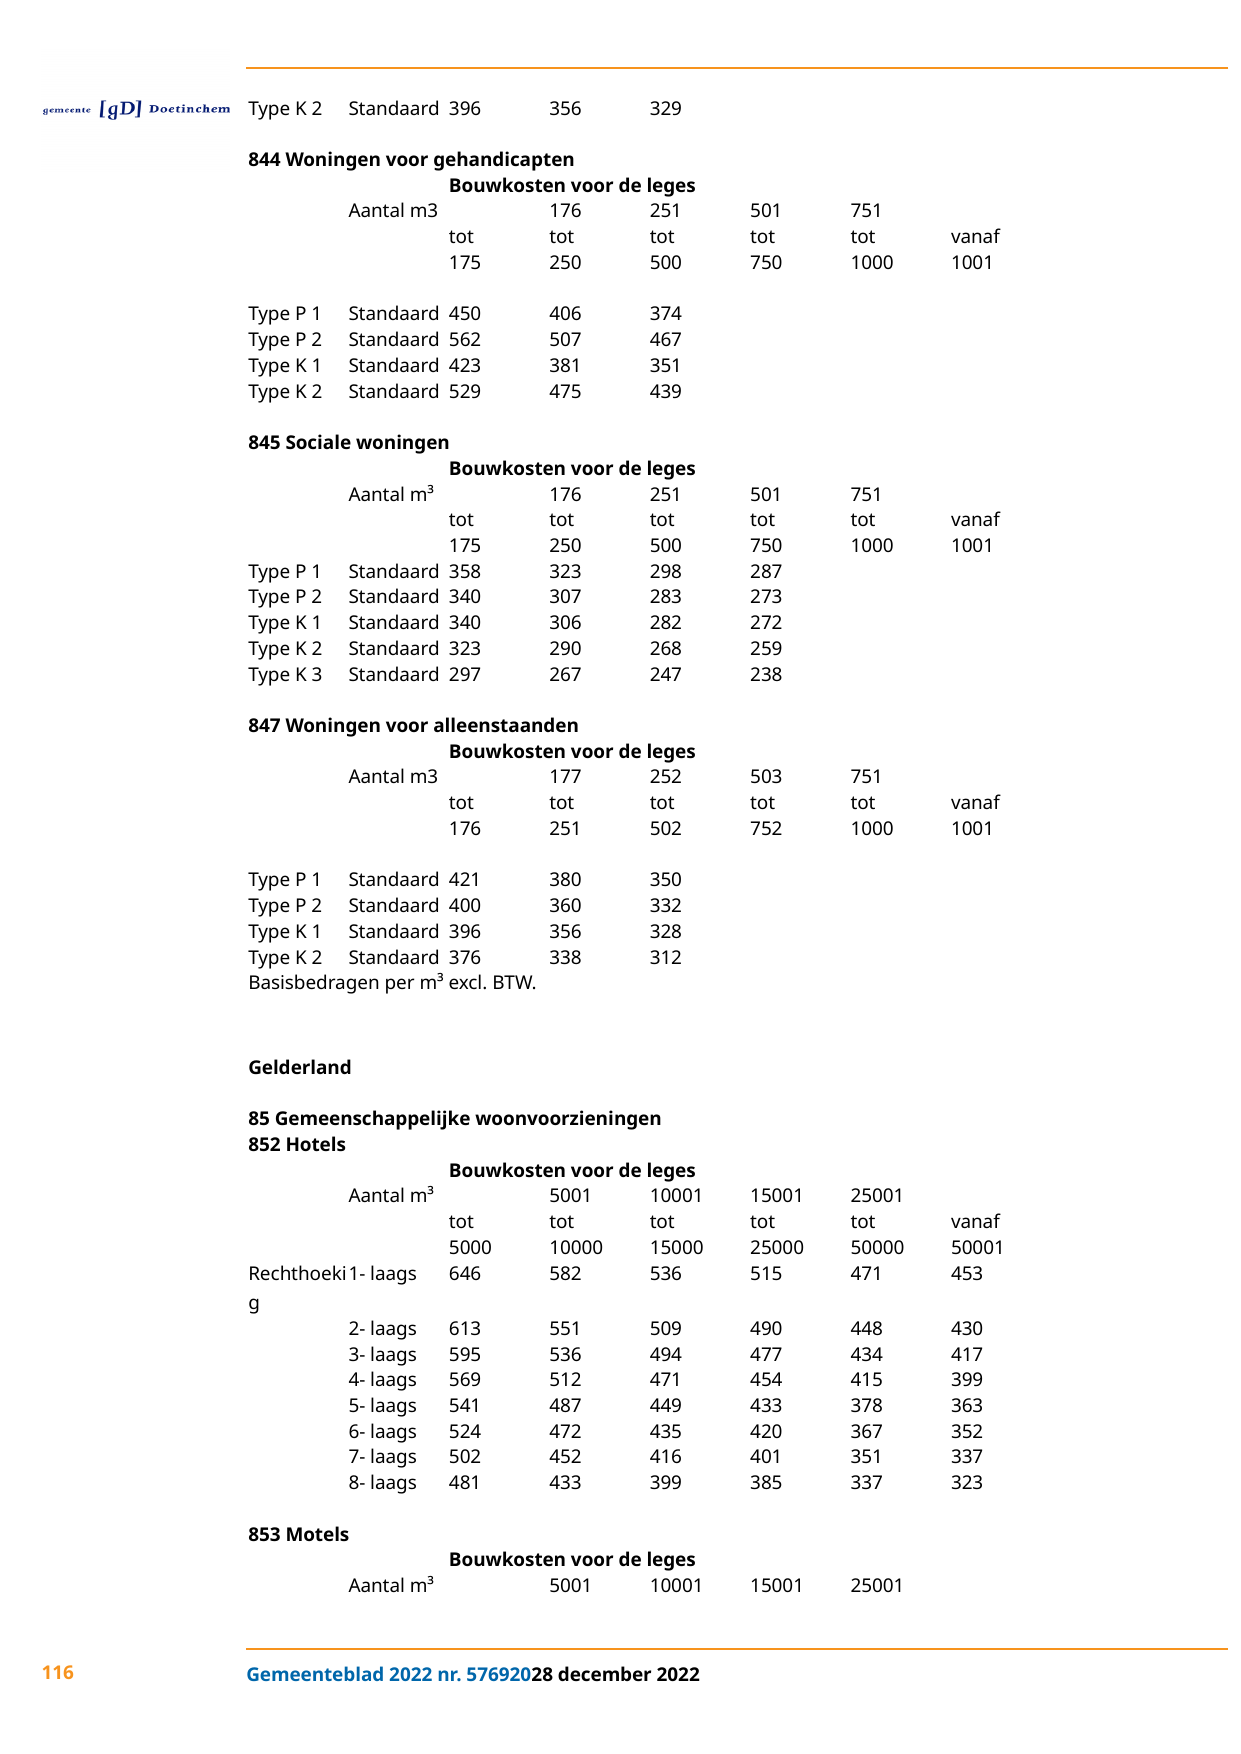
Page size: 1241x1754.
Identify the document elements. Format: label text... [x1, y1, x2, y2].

table_cell tot [449, 506, 549, 532]
table_cell [1051, 1234, 1152, 1260]
table_cell [951, 326, 1051, 352]
table_cell [1051, 1573, 1152, 1598]
table_cell [348, 790, 449, 815]
table_cell tot [850, 790, 951, 815]
table_cell [1051, 867, 1152, 892]
table_cell 471 [850, 1260, 951, 1315]
table_cell [850, 841, 951, 867]
table_cell [1051, 584, 1152, 609]
table_cell [750, 995, 850, 1021]
table_cell [1051, 352, 1152, 378]
table_cell Bouwkosten voor de leges [449, 455, 1051, 481]
table_cell tot [750, 790, 850, 815]
table_cell 595 [449, 1341, 549, 1367]
table_cell Standaard [348, 867, 449, 892]
table_cell 15000 [650, 1234, 750, 1260]
table_cell [951, 95, 1051, 121]
table_cell [449, 481, 549, 506]
table_cell 238 [750, 661, 850, 687]
table_cell 15001 [750, 1183, 850, 1208]
table_cell 1001 [951, 815, 1051, 841]
table_cell 360 [549, 893, 649, 918]
table_cell [449, 404, 549, 429]
table_cell 853 Motels [248, 1521, 1051, 1547]
table_cell 307 [549, 584, 649, 609]
table_cell 515 [750, 1260, 850, 1315]
table_cell 396 [449, 95, 549, 121]
table_cell [1051, 301, 1152, 326]
table_cell [650, 275, 750, 301]
table_cell 332 [650, 893, 750, 918]
table_cell [951, 661, 1051, 687]
table_cell Standaard [348, 661, 449, 687]
table_cell [750, 275, 850, 301]
table_cell Standaard [348, 352, 449, 378]
table_cell [850, 867, 951, 892]
table_cell 350 [650, 867, 750, 892]
table_cell [549, 1080, 649, 1105]
table_cell Standaard [348, 918, 449, 944]
table_cell 751 [850, 481, 951, 506]
table_cell 501 [750, 481, 850, 506]
table_cell 415 [850, 1367, 951, 1392]
table_cell 1000 [850, 249, 951, 275]
table_cell 287 [750, 558, 850, 584]
table_cell 453 [951, 1260, 1051, 1315]
table_cell [1051, 635, 1152, 661]
table_cell 569 [449, 1367, 549, 1392]
table_cell 15001 [750, 1573, 850, 1598]
table_cell 312 [650, 944, 750, 969]
table_cell [1051, 764, 1152, 789]
table_cell [1051, 506, 1152, 532]
table_cell 329 [650, 95, 750, 121]
table_cell 250 [549, 532, 649, 558]
table_cell [549, 275, 649, 301]
table_cell [1051, 558, 1152, 584]
table_cell [248, 1234, 348, 1260]
table_cell Type K 2 [248, 635, 348, 661]
table_cell 5000 [449, 1234, 549, 1260]
table_cell 176 [449, 815, 549, 841]
table_cell Type K 1 [248, 609, 348, 635]
table_cell [951, 687, 1051, 712]
table_cell [1051, 841, 1152, 867]
table_cell [348, 121, 449, 146]
table_cell 551 [549, 1315, 649, 1341]
table_cell [248, 790, 348, 815]
table_cell [1051, 1105, 1152, 1131]
table_cell Type K 2 [248, 944, 348, 969]
table_cell [1051, 1131, 1152, 1157]
table_cell [1051, 1495, 1152, 1521]
table_cell [1051, 481, 1152, 506]
table_cell 399 [951, 1367, 1051, 1392]
table_cell 290 [549, 635, 649, 661]
table_cell 374 [650, 301, 750, 326]
table_cell [650, 1080, 750, 1105]
table_cell Type K 1 [248, 918, 348, 944]
table_cell 176 [549, 198, 649, 223]
table_cell [951, 198, 1051, 223]
table_header Gelderland [248, 1054, 1051, 1080]
table_cell 340 [449, 609, 549, 635]
table_cell [248, 1392, 348, 1418]
table_cell 433 [750, 1392, 850, 1418]
table_cell vanaf [951, 224, 1051, 249]
table_cell [850, 918, 951, 944]
table_cell [449, 275, 549, 301]
table_cell 420 [750, 1418, 850, 1444]
table_cell [650, 121, 750, 146]
table_cell [549, 1495, 649, 1521]
table_cell [1051, 1367, 1152, 1392]
table_cell 25000 [750, 1234, 850, 1260]
table_cell [850, 687, 951, 712]
table_cell [248, 1157, 348, 1183]
table_cell Type K 3 [248, 661, 348, 687]
table_cell 306 [549, 609, 649, 635]
table_cell [951, 404, 1051, 429]
table_cell tot [850, 1208, 951, 1234]
table_cell 423 [449, 352, 549, 378]
table_cell 439 [650, 378, 750, 403]
table_cell 1001 [951, 249, 1051, 275]
table_cell [951, 841, 1051, 867]
table_cell Standaard [348, 301, 449, 326]
table_cell [1051, 1444, 1152, 1469]
table_cell [951, 1080, 1051, 1105]
table_cell Standaard [348, 635, 449, 661]
table_cell [1051, 1260, 1152, 1315]
table_cell 252 [650, 764, 750, 789]
table_cell [248, 687, 348, 712]
table_cell [1051, 1547, 1152, 1572]
table_cell 845 Sociale woningen [248, 429, 1051, 455]
table_cell [650, 404, 750, 429]
table_cell [1051, 404, 1152, 429]
table_cell [750, 121, 850, 146]
table_cell [248, 224, 348, 249]
table_cell [1051, 249, 1152, 275]
table_cell 750 [750, 249, 850, 275]
table_cell [449, 198, 549, 223]
table_cell 509 [650, 1315, 750, 1341]
table_cell [850, 584, 951, 609]
table_cell 7- laags [348, 1444, 449, 1469]
table_cell [1051, 326, 1152, 352]
table_cell Bouwkosten voor de leges [449, 1157, 1051, 1183]
table_cell [449, 764, 549, 789]
table_cell 358 [449, 558, 549, 584]
table_cell 475 [549, 378, 649, 403]
table_cell [1051, 1315, 1152, 1341]
table_cell 501 [750, 198, 850, 223]
table_cell 50000 [850, 1234, 951, 1260]
table_cell [951, 1573, 1051, 1598]
table_cell tot [549, 224, 649, 249]
table_cell 273 [750, 584, 850, 609]
table_cell 25001 [850, 1183, 951, 1208]
table_cell [248, 455, 348, 481]
table_cell [449, 1080, 549, 1105]
table_cell [549, 841, 649, 867]
table_cell [850, 893, 951, 918]
table_cell 352 [951, 1418, 1051, 1444]
table_cell 376 [449, 944, 549, 969]
table_cell [750, 893, 850, 918]
table_cell [248, 1080, 348, 1105]
table_cell 471 [650, 1367, 750, 1392]
table_cell Standaard [348, 584, 449, 609]
table_cell [549, 121, 649, 146]
table_cell 10001 [650, 1573, 750, 1598]
table_cell [248, 1573, 348, 1598]
table_cell [1051, 378, 1152, 403]
table_cell [1051, 815, 1152, 841]
table_cell [850, 378, 951, 403]
table_cell 337 [951, 1444, 1051, 1469]
table_cell [248, 764, 348, 789]
table_cell [348, 455, 449, 481]
table_cell [348, 506, 449, 532]
table_cell [951, 121, 1051, 146]
table_cell 400 [449, 893, 549, 918]
table_cell [750, 378, 850, 403]
table_cell 298 [650, 558, 750, 584]
table_cell [348, 995, 449, 1021]
table_cell 4- laags [348, 1367, 449, 1392]
table_cell 421 [449, 867, 549, 892]
table_cell [750, 301, 850, 326]
table_cell [449, 841, 549, 867]
table_cell [1051, 198, 1152, 223]
table_cell [248, 198, 348, 223]
table_cell 268 [650, 635, 750, 661]
table_cell 297 [449, 661, 549, 687]
table_cell Standaard [348, 378, 449, 403]
table_cell [951, 275, 1051, 301]
table_cell 251 [650, 198, 750, 223]
table_cell tot [449, 224, 549, 249]
table_cell 448 [850, 1315, 951, 1341]
table_cell 367 [850, 1418, 951, 1444]
table_cell [248, 1341, 348, 1367]
table_cell [750, 867, 850, 892]
table_cell [248, 1470, 348, 1495]
table_cell [549, 687, 649, 712]
table_cell 10000 [549, 1234, 649, 1260]
table_cell 752 [750, 815, 850, 841]
table_cell 337 [850, 1470, 951, 1495]
table_cell [850, 301, 951, 326]
table_cell 175 [449, 532, 549, 558]
table_cell [951, 995, 1051, 1021]
table_cell Standaard [348, 944, 449, 969]
table_cell tot [650, 1208, 750, 1234]
table_cell 481 [449, 1470, 549, 1495]
table_cell 3- laags [348, 1341, 449, 1367]
table_cell 356 [549, 918, 649, 944]
table_cell [1051, 687, 1152, 712]
table_cell Standaard [348, 893, 449, 918]
table_cell [248, 532, 348, 558]
table_cell 283 [650, 584, 750, 609]
table_cell [348, 738, 449, 764]
table_cell Aantal m³ [348, 481, 449, 506]
table_cell [248, 249, 348, 275]
table_cell 351 [850, 1444, 951, 1469]
table_cell 449 [650, 1392, 750, 1418]
table_cell [248, 1547, 348, 1572]
table_cell [750, 918, 850, 944]
table_cell [750, 944, 850, 969]
table_cell [1051, 893, 1152, 918]
table_cell [1051, 944, 1152, 969]
table_cell Type P 1 [248, 867, 348, 892]
table_cell Type P 1 [248, 558, 348, 584]
table_cell Type K 2 [248, 378, 348, 403]
table_cell 1001 [951, 532, 1051, 558]
table_cell [951, 301, 1051, 326]
table_cell [248, 1315, 348, 1341]
table_cell 338 [549, 944, 649, 969]
table_cell Standaard [348, 95, 449, 121]
table_cell 472 [549, 1418, 649, 1444]
table_cell Type P 1 [248, 301, 348, 326]
table_cell [449, 1183, 549, 1208]
table_cell 378 [850, 1392, 951, 1418]
table_cell [850, 352, 951, 378]
table_cell [248, 995, 348, 1021]
table_cell [1051, 146, 1152, 172]
table_cell tot [650, 790, 750, 815]
table_cell [850, 661, 951, 687]
table_cell [248, 121, 348, 146]
table_cell 433 [549, 1470, 649, 1495]
table_cell 323 [549, 558, 649, 584]
table_cell [1051, 1157, 1152, 1183]
table_cell Aantal m3 [348, 198, 449, 223]
table_cell [1051, 1341, 1152, 1367]
table_cell [348, 1234, 449, 1260]
table_cell 2- laags [348, 1315, 449, 1341]
table_cell [951, 609, 1051, 635]
table_cell [248, 275, 348, 301]
table_cell [348, 224, 449, 249]
table_cell [449, 995, 549, 1021]
table_cell [348, 1495, 449, 1521]
table_cell 328 [650, 918, 750, 944]
table_cell 5- laags [348, 1392, 449, 1418]
table_cell tot [750, 1208, 850, 1234]
table_cell 406 [549, 301, 649, 326]
table_cell [951, 584, 1051, 609]
table_cell [1051, 121, 1152, 146]
table_cell [1051, 609, 1152, 635]
table_cell [1051, 1470, 1152, 1495]
table_cell [248, 172, 348, 198]
table_cell [850, 1495, 951, 1521]
table_cell [850, 609, 951, 635]
table_cell [750, 95, 850, 121]
table_cell tot [549, 1208, 649, 1234]
table_cell Type P 2 [248, 584, 348, 609]
table_cell Bouwkosten voor de leges [449, 1547, 1051, 1572]
table_cell [951, 558, 1051, 584]
table_cell 25001 [850, 1573, 951, 1598]
table_cell [951, 867, 1051, 892]
table_cell 500 [650, 532, 750, 558]
table_cell [348, 249, 449, 275]
table_cell Rechthoekig [248, 1260, 348, 1315]
table_cell Type K 2 [248, 95, 348, 121]
table_cell [650, 1495, 750, 1521]
table_cell vanaf [951, 790, 1051, 815]
table_cell 250 [549, 249, 649, 275]
table_cell [750, 404, 850, 429]
table_cell [248, 506, 348, 532]
table_cell 562 [449, 326, 549, 352]
table_cell [449, 121, 549, 146]
table_cell 267 [549, 661, 649, 687]
table_cell [248, 1418, 348, 1444]
table_cell [951, 764, 1051, 789]
table_cell 251 [650, 481, 750, 506]
table_cell [750, 841, 850, 867]
table_cell 467 [650, 326, 750, 352]
table_cell [348, 1547, 449, 1572]
table_cell [348, 1157, 449, 1183]
table_cell [850, 635, 951, 661]
table_cell 385 [750, 1470, 850, 1495]
table_cell 176 [549, 481, 649, 506]
table_cell [348, 815, 449, 841]
table_cell 502 [449, 1444, 549, 1469]
table_cell [850, 275, 951, 301]
table_cell [750, 1080, 850, 1105]
table_cell [850, 404, 951, 429]
table_cell [1051, 1080, 1152, 1105]
table_cell [1051, 712, 1152, 738]
table_cell [449, 1495, 549, 1521]
table_cell 844 Woningen voor gehandicapten [248, 146, 1051, 172]
table_cell 536 [549, 1341, 649, 1367]
table_cell [951, 893, 1051, 918]
table_cell tot [549, 506, 649, 532]
table_cell [348, 1208, 449, 1234]
table_cell [248, 1367, 348, 1392]
table_cell 750 [750, 532, 850, 558]
table_cell 417 [951, 1341, 1051, 1367]
table_cell [850, 944, 951, 969]
table_cell Aantal m3 [348, 764, 449, 789]
table_cell [549, 995, 649, 1021]
table_cell [750, 687, 850, 712]
table_cell 582 [549, 1260, 649, 1315]
table_cell [951, 481, 1051, 506]
table_cell 401 [750, 1444, 850, 1469]
table_cell [549, 404, 649, 429]
table_cell 416 [650, 1444, 750, 1469]
table_cell 8- laags [348, 1470, 449, 1495]
table_cell 507 [549, 326, 649, 352]
table_cell [1051, 970, 1152, 995]
table_cell 852 Hotels [248, 1131, 1051, 1157]
table_cell vanaf [951, 1208, 1051, 1234]
table_cell [248, 1183, 348, 1208]
table_cell [750, 326, 850, 352]
table_cell 323 [951, 1470, 1051, 1495]
table_cell Standaard [348, 558, 449, 584]
table_cell [1051, 532, 1152, 558]
picture [41, 47, 231, 172]
table_cell 430 [951, 1315, 1051, 1341]
table_cell 1- laags [348, 1260, 449, 1315]
table_cell 351 [650, 352, 750, 378]
table_cell [1051, 1521, 1152, 1547]
table_cell [1051, 661, 1152, 687]
table_cell [850, 95, 951, 121]
table_cell Type K 1 [248, 352, 348, 378]
table_cell vanaf [951, 506, 1051, 532]
table_cell 435 [650, 1418, 750, 1444]
table_cell [1051, 275, 1152, 301]
table_cell 536 [650, 1260, 750, 1315]
table_cell [650, 687, 750, 712]
table_cell [248, 841, 348, 867]
table_cell 356 [549, 95, 649, 121]
table_cell [1051, 738, 1152, 764]
table_cell 487 [549, 1392, 649, 1418]
table_cell 1000 [850, 532, 951, 558]
table_cell [348, 404, 449, 429]
table_cell 494 [650, 1341, 750, 1367]
table_cell Type P 2 [248, 326, 348, 352]
table_cell tot [750, 224, 850, 249]
table_cell [951, 944, 1051, 969]
table_cell 490 [750, 1315, 850, 1341]
table_cell Standaard [348, 609, 449, 635]
table_cell 541 [449, 1392, 549, 1418]
table_cell [951, 378, 1051, 403]
table_cell [1051, 790, 1152, 815]
table_cell [650, 995, 750, 1021]
table_cell 751 [850, 764, 951, 789]
table_cell 434 [850, 1341, 951, 1367]
table_cell 646 [449, 1260, 549, 1315]
table_cell 847 Woningen voor alleenstaanden [248, 712, 1051, 738]
table_cell [750, 352, 850, 378]
table_cell Aantal m³ [348, 1183, 449, 1208]
table_cell 340 [449, 584, 549, 609]
table_cell 1000 [850, 815, 951, 841]
table_cell [1051, 1392, 1152, 1418]
table_cell 259 [750, 635, 850, 661]
table_cell [248, 815, 348, 841]
table_cell [850, 1080, 951, 1105]
table_cell tot [850, 506, 951, 532]
table_cell [1051, 429, 1152, 455]
table_cell Basisbedragen per m³ excl. BTW. [248, 970, 1051, 995]
table_cell [1051, 172, 1152, 198]
table_cell tot [449, 790, 549, 815]
table_cell 613 [449, 1315, 549, 1341]
table_cell 396 [449, 918, 549, 944]
table_cell [248, 1444, 348, 1469]
table_cell tot [750, 506, 850, 532]
table_cell [248, 738, 348, 764]
table_cell 175 [449, 249, 549, 275]
table_cell 363 [951, 1392, 1051, 1418]
table_cell tot [650, 224, 750, 249]
table_cell [1051, 1183, 1152, 1208]
table_cell [1051, 1208, 1152, 1234]
table_cell [348, 172, 449, 198]
table_header [1051, 1054, 1152, 1080]
table_cell 450 [449, 301, 549, 326]
table_cell 503 [750, 764, 850, 789]
table_cell [1051, 95, 1152, 121]
table_cell tot [549, 790, 649, 815]
table_cell [1051, 1418, 1152, 1444]
table_cell Type P 2 [248, 893, 348, 918]
table_cell Aantal m³ [348, 1573, 449, 1598]
table_cell Bouwkosten voor de leges [449, 738, 1051, 764]
table_cell [348, 841, 449, 867]
table_cell 10001 [650, 1183, 750, 1208]
table_cell 454 [750, 1367, 850, 1392]
table_cell 5001 [549, 1183, 649, 1208]
table_cell [248, 1495, 348, 1521]
table_cell 500 [650, 249, 750, 275]
table_cell [1051, 918, 1152, 944]
table_cell [449, 1573, 549, 1598]
table_cell 380 [549, 867, 649, 892]
table_cell [248, 1208, 348, 1234]
table_cell [348, 687, 449, 712]
table_cell [850, 558, 951, 584]
table_cell 272 [750, 609, 850, 635]
table_cell tot [850, 224, 951, 249]
table_cell [248, 404, 348, 429]
table_cell 477 [750, 1341, 850, 1367]
table_cell [650, 841, 750, 867]
table_cell 247 [650, 661, 750, 687]
table_cell 177 [549, 764, 649, 789]
table_cell [951, 1495, 1051, 1521]
table_cell 50001 [951, 1234, 1051, 1260]
table_cell 5001 [549, 1573, 649, 1598]
table_cell 452 [549, 1444, 649, 1469]
table_cell [1051, 224, 1152, 249]
table_cell [951, 352, 1051, 378]
table_cell [348, 275, 449, 301]
table_cell tot [449, 1208, 549, 1234]
table_cell 512 [549, 1367, 649, 1392]
table_cell 251 [549, 815, 649, 841]
table_cell [850, 121, 951, 146]
table_cell 751 [850, 198, 951, 223]
table_cell 323 [449, 635, 549, 661]
table_cell [750, 1495, 850, 1521]
table_cell 282 [650, 609, 750, 635]
table_cell [850, 995, 951, 1021]
table_cell [248, 481, 348, 506]
table_cell 524 [449, 1418, 549, 1444]
table_cell 6- laags [348, 1418, 449, 1444]
table_cell tot [650, 506, 750, 532]
table_cell [1051, 995, 1152, 1021]
table_cell [1051, 455, 1152, 481]
table_cell [951, 918, 1051, 944]
table_cell 381 [549, 352, 649, 378]
table_cell Bouwkosten voor de leges [449, 172, 1051, 198]
table_cell [449, 687, 549, 712]
table_cell Standaard [348, 326, 449, 352]
table_cell 502 [650, 815, 750, 841]
table_cell [348, 532, 449, 558]
table_cell [348, 1080, 449, 1105]
table_cell [850, 326, 951, 352]
table_cell 85 Gemeenschappelijke woonvoorzieningen [248, 1105, 1051, 1131]
table_cell 529 [449, 378, 549, 403]
table_cell [951, 635, 1051, 661]
table_cell [951, 1183, 1051, 1208]
table_cell 399 [650, 1470, 750, 1495]
